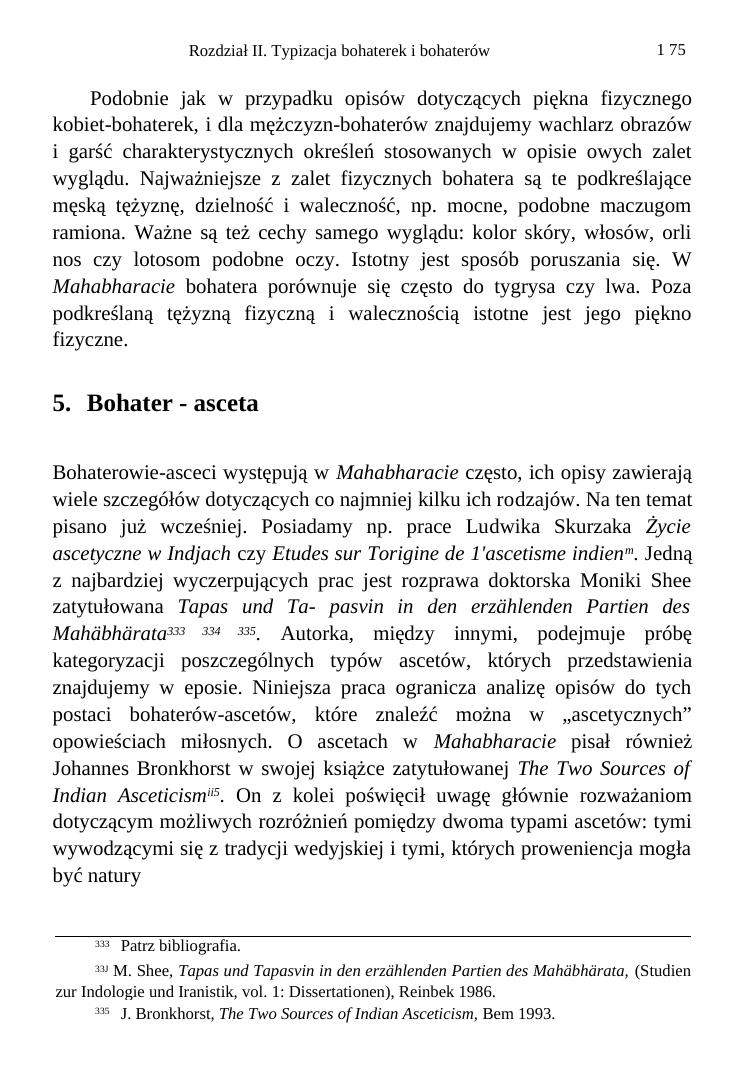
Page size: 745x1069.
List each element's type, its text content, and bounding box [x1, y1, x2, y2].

text Bohaterowie-asceci występują w Mahabharacie często, ich opisy zawierają wiele szczegółów dotyczących co najmniej kilku ich ro­dzajów. Na ten temat pisano już wcześniej. Posiadamy np. prace Lu­dwika Skurzaka Życie ascetyczne w Indjach czy Etudes sur Torigine de 1'ascetisme indienm. Jedną z najbardziej wyczerpujących prac jest rozprawa doktorska Moniki Shee zatytułowana Tapas und Ta- pasvin in den erzählenden Partien des Mahäbhärata333 334 335. Autorka, między innymi, podejmuje próbę kategoryzacji poszczególnych ty­pów ascetów, których przedstawienia znajdujemy w eposie. Niniejsza praca ogranicza analizę opisów do tych postaci bohaterów-ascetów, które znaleźć można w „ascetycznych” opowieściach miłosnych. O ascetach w Mahabharacie pisał również Johannes Bronkhorst w swo­jej książce zatytułowanej The Two Sources of Indian Asceticismii5. On z kolei poświęcił uwagę głównie rozważaniom dotyczącym możliwych rozróżnień pomiędzy dwoma typami ascetów: tymi wywodzącymi się z tradycji wedyjskiej i tymi, których proweniencja mogła być natury [52, 460, 692, 887]
text 33J M. Shee, Tapas und Tapasvin in den erzählenden Partien des Mahäbhärata, (Studien zur Indologie und Iranistik, vol. 1: Dissertationen), Reinbek 1986. [55, 961, 691, 1000]
text Rozdział II. Typizacja bohaterek i bohaterów [188, 41, 552, 60]
text 335 J. Bronkhorst, The Two Sources of Indian Asceticism, Bem 1993. [55, 1003, 691, 1023]
text 1 75 [654, 40, 687, 59]
subtitle 5. Bohater - asceta [52, 388, 692, 416]
text 333 Patrz bibliografia. [55, 937, 691, 955]
text Podobnie jak w przypadku opisów dotyczących piękna fizycznego kobiet-bohaterek, i dla mężczyzn-bohaterów znajdujemy wachlarz obrazów i garść charakterystycznych określeń stosowanych w opisie owych zalet wyglądu. Najważniejsze z zalet fizycznych bohatera są te podkreślające męską tężyznę, dzielność i waleczność, np. mocne, podobne maczugom ramiona. Ważne są też cechy samego wyglądu: kolor skóry, włosów, orli nos czy lotosom podobne oczy. Istotny jest sposób poruszania się. W Mahabharacie bohatera porównuje się często do tygrysa czy lwa. Poza podkreślaną tężyzną fizyczną i walecznością istotne jest jego piękno fizyczne. [52, 86, 692, 351]
